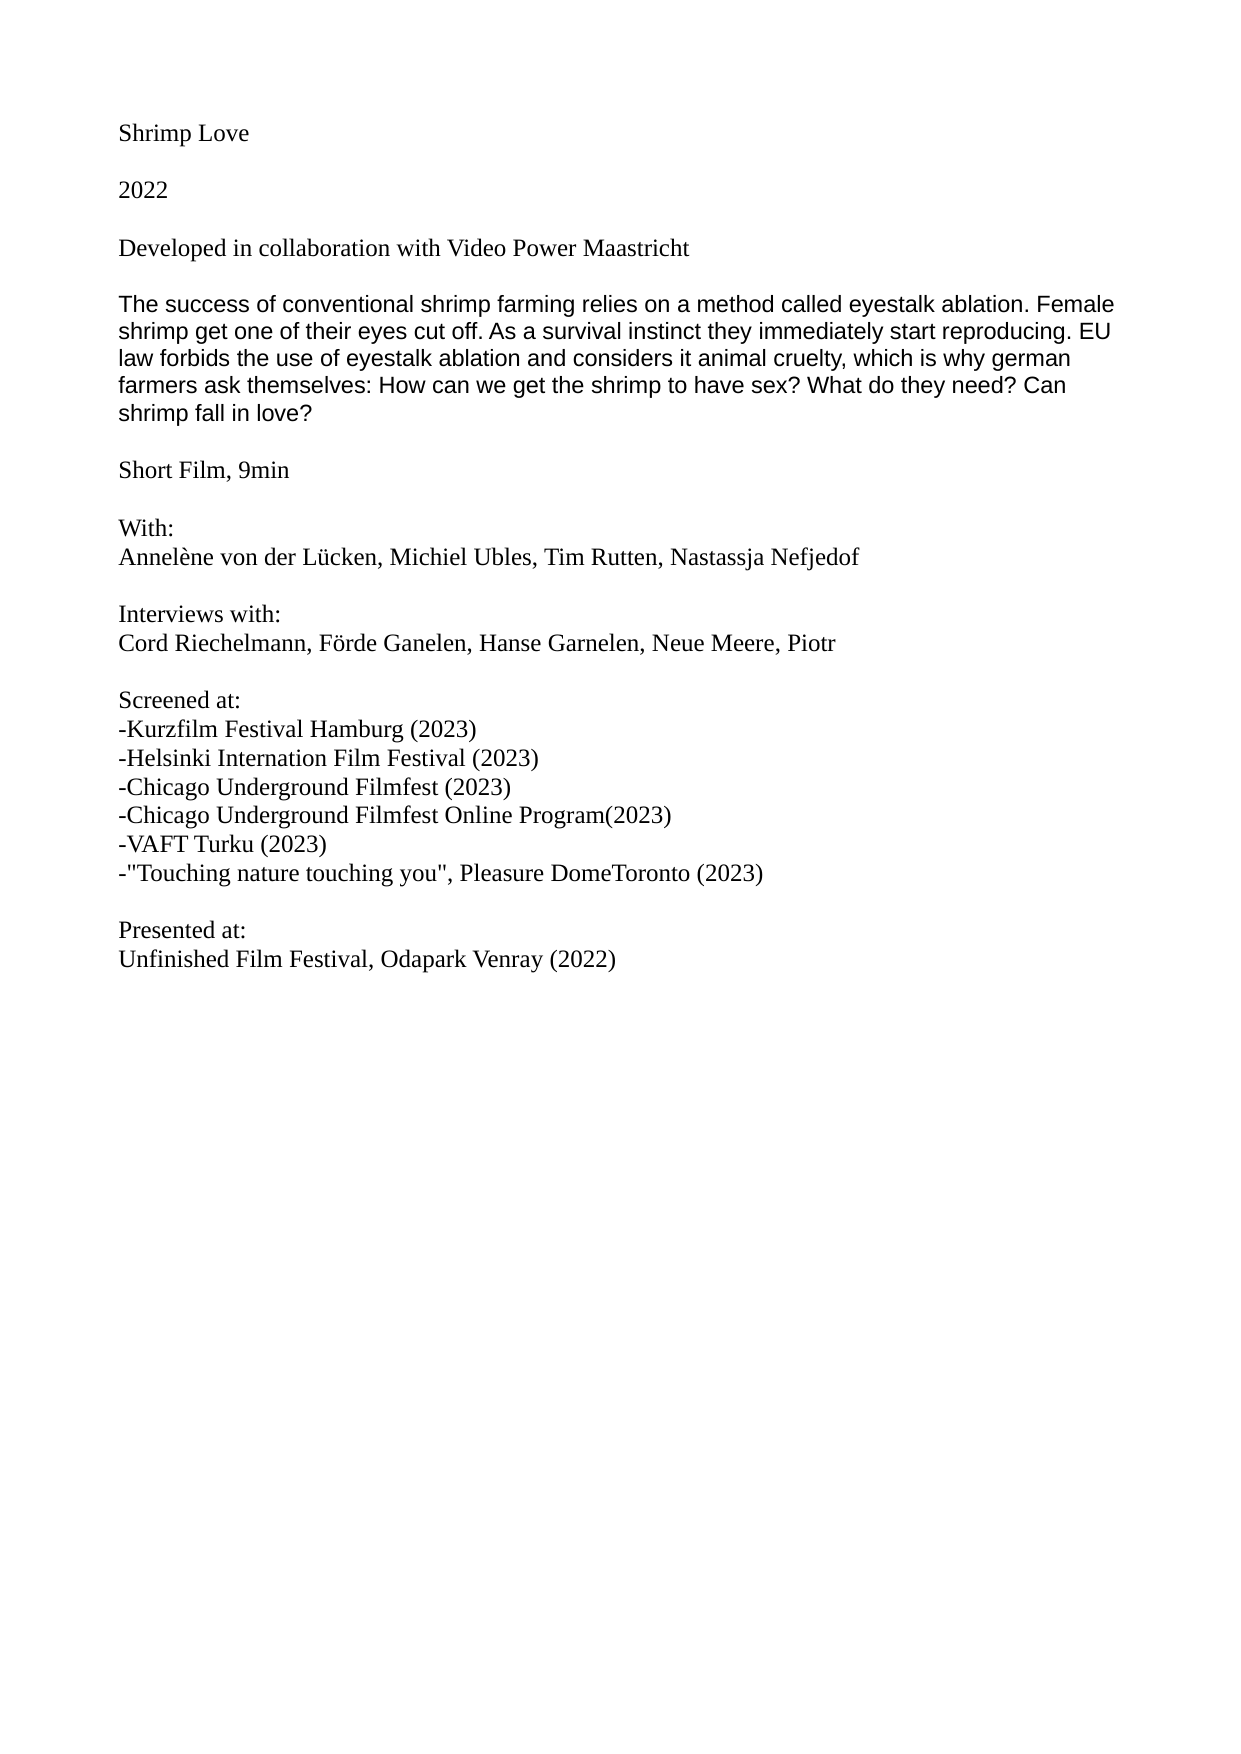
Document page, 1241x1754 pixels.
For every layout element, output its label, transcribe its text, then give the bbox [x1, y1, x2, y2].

text Cord Riechelmann, Förde Ganelen, Hanse Garnelen, Neue Meere, Piotr [118, 628, 1122, 657]
text 2022 [118, 176, 1122, 204]
text -Chicago Underground Filmfest (2023) [118, 772, 1122, 801]
text Shrimp Love [118, 118, 1122, 147]
text Annelène von der Lücken, Michiel Ubles, Tim Rutten, Nastassja Nefjedof [118, 542, 1122, 571]
text -Helsinki Internation Film Festival (2023) [118, 743, 1122, 772]
text With: [118, 513, 1122, 542]
text -Kurzfilm Festival Hamburg (2023) [118, 714, 1122, 743]
text Interviews with: [118, 599, 1122, 628]
text -"Touching nature touching you", Pleasure DomeToronto (2023) [118, 858, 1122, 887]
text Short Film, 9min [118, 456, 1122, 484]
text Unfinished Film Festival, Odapark Venray (2022) [118, 944, 1122, 973]
text Screened at: [118, 686, 1122, 714]
text Presented at: [118, 916, 1122, 944]
text -VAFT Turku (2023) [118, 829, 1122, 858]
text -Chicago Underground Filmfest Online Program(2023) [118, 801, 1122, 829]
text Developed in collaboration with Video Power Maastricht [118, 233, 1122, 262]
text The success of conventional shrimp farming relies on a method called eyestalk ablation. Female shrimp get one of their eyes cut off. As a survival instinct they immediately start reproducing. EU law forbids the use of eyestalk ablation and considers it animal cruelty, which is why german farmers ask themselves: How can we get the shrimp to have sex? What do they need? Can shrimp fall in love? [118, 291, 1122, 427]
